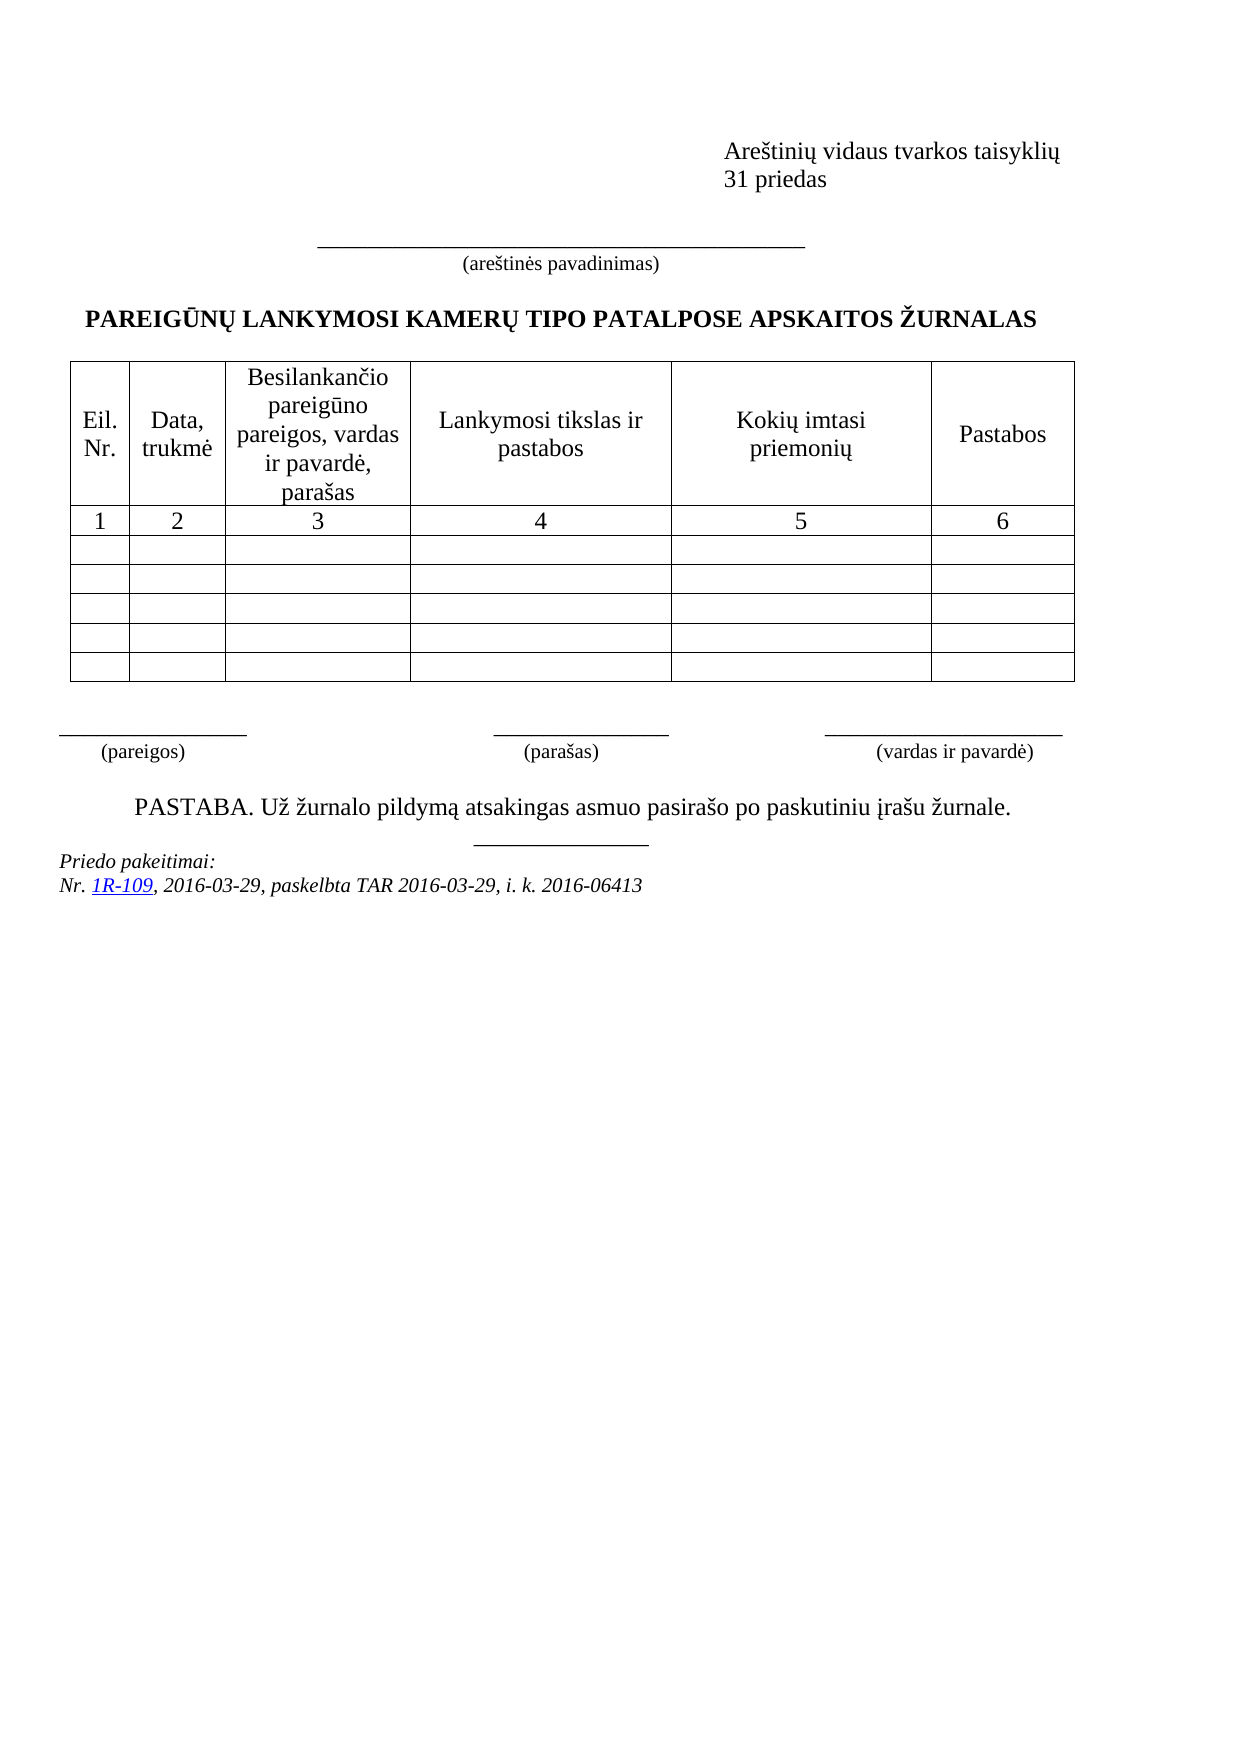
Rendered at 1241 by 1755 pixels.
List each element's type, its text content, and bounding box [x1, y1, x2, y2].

table_cell [672, 565, 931, 593]
table_cell 1 [71, 506, 129, 535]
table_cell [130, 624, 225, 652]
text Priedo pakeitimai: [59, 849, 1063, 873]
text _______________ ______________ ___________________ [59, 710, 1063, 739]
table_cell [411, 565, 671, 593]
table_cell [672, 624, 931, 652]
table_cell 5 [672, 506, 931, 535]
table_cell [130, 536, 225, 564]
table_cell [71, 565, 129, 593]
table_cell [226, 653, 410, 681]
table_cell [71, 624, 129, 652]
table_cell [71, 594, 129, 622]
table_cell 3 [226, 506, 410, 535]
table_header Besilankančio pareigūno pareigos, vardas ir pavardė, parašas [226, 362, 410, 505]
table_cell [932, 594, 1074, 622]
text _______________________________________ [59, 222, 1063, 251]
table_cell [130, 653, 225, 681]
table_cell [71, 536, 129, 564]
text 31 priedas [591, 164, 1063, 193]
table_cell [932, 565, 1074, 593]
table_cell [226, 624, 410, 652]
table_cell [226, 565, 410, 593]
table_cell [226, 594, 410, 622]
text ______________ [59, 821, 1063, 849]
table_cell [932, 653, 1074, 681]
table_cell [411, 624, 671, 652]
table_header Eil. Nr. [71, 362, 129, 505]
table_header Lankymosi tikslas ir pastabos [411, 362, 671, 505]
table_cell 2 [130, 506, 225, 535]
table_cell [672, 594, 931, 622]
table_cell [71, 653, 129, 681]
table_cell [932, 624, 1074, 652]
table_cell [411, 594, 671, 622]
table_cell [672, 536, 931, 564]
table_header Data, trukmė [130, 362, 225, 505]
text Areštinių vidaus tvarkos taisyklių [591, 136, 1063, 164]
text (pareigos) (parašas) (vardas ir pavardė) [59, 739, 1063, 763]
table_cell 6 [932, 506, 1074, 535]
table_cell [226, 536, 410, 564]
table_header Pastabos [932, 362, 1074, 505]
table_cell [130, 594, 225, 622]
table_cell [411, 653, 671, 681]
text Nr. 1R-109, 2016-03-29, paskelbta TAR 2016-03-29, i. k. 2016-06413 [59, 873, 1063, 897]
text (areštinės pavadinimas) [59, 251, 1063, 275]
table_header Kokių imtasi priemonių [672, 362, 931, 505]
table_cell [130, 565, 225, 593]
table_cell [932, 536, 1074, 564]
table_cell [672, 653, 931, 681]
text PASTABA. Už žurnalo pildymą atsakingas asmuo pasirašo po paskutiniu įrašu žurnale. [59, 792, 1063, 821]
text PAREIGŪNŲ LANKYMOSI KAMERŲ TIPO PATALPOSE APSKAITOS ŽURNALAS [59, 304, 1063, 332]
table_cell 4 [411, 506, 671, 535]
table_cell [411, 536, 671, 564]
